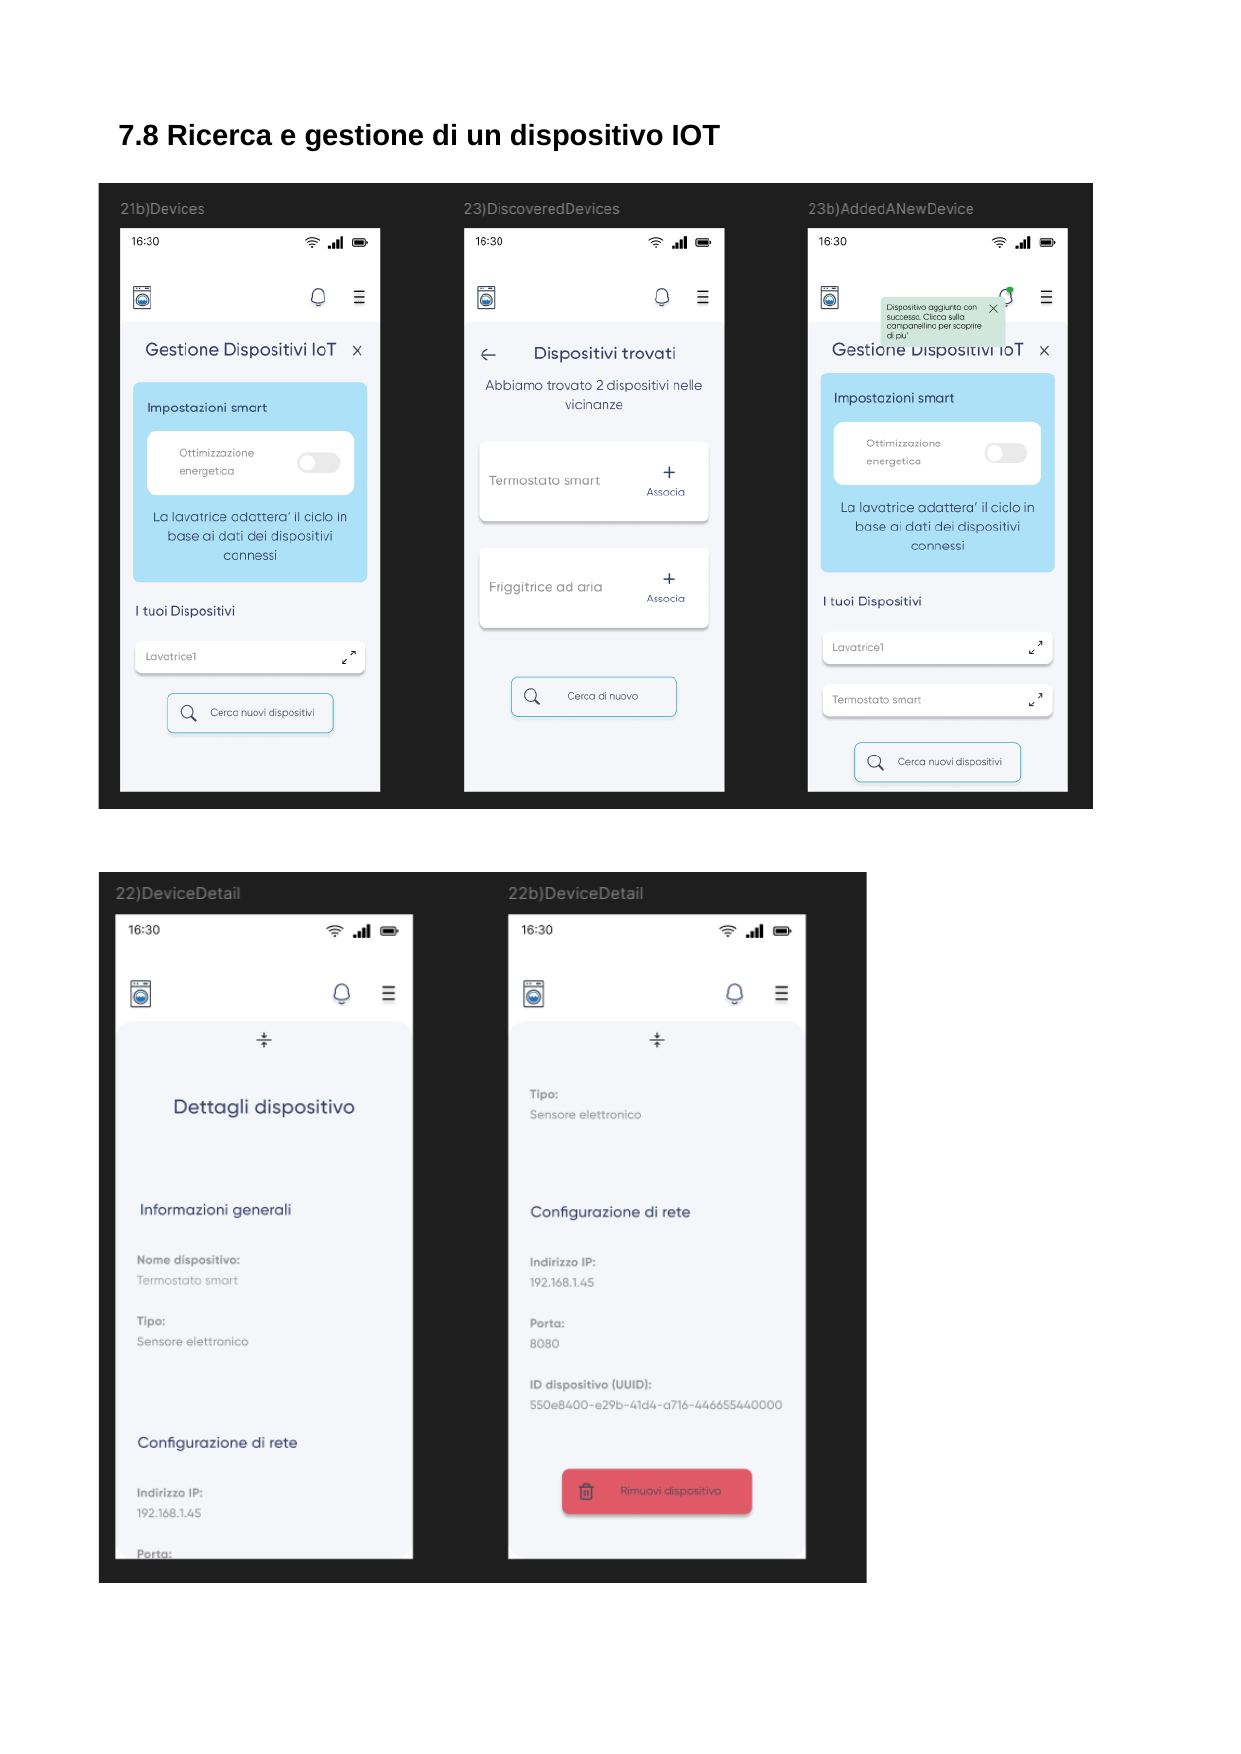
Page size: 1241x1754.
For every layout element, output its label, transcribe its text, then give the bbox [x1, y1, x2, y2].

picture [98, 183, 1093, 809]
picture [98, 872, 867, 1583]
subtitle 7.8 Ricerca e gestione di un dispositivo IOT [118, 118, 1122, 152]
